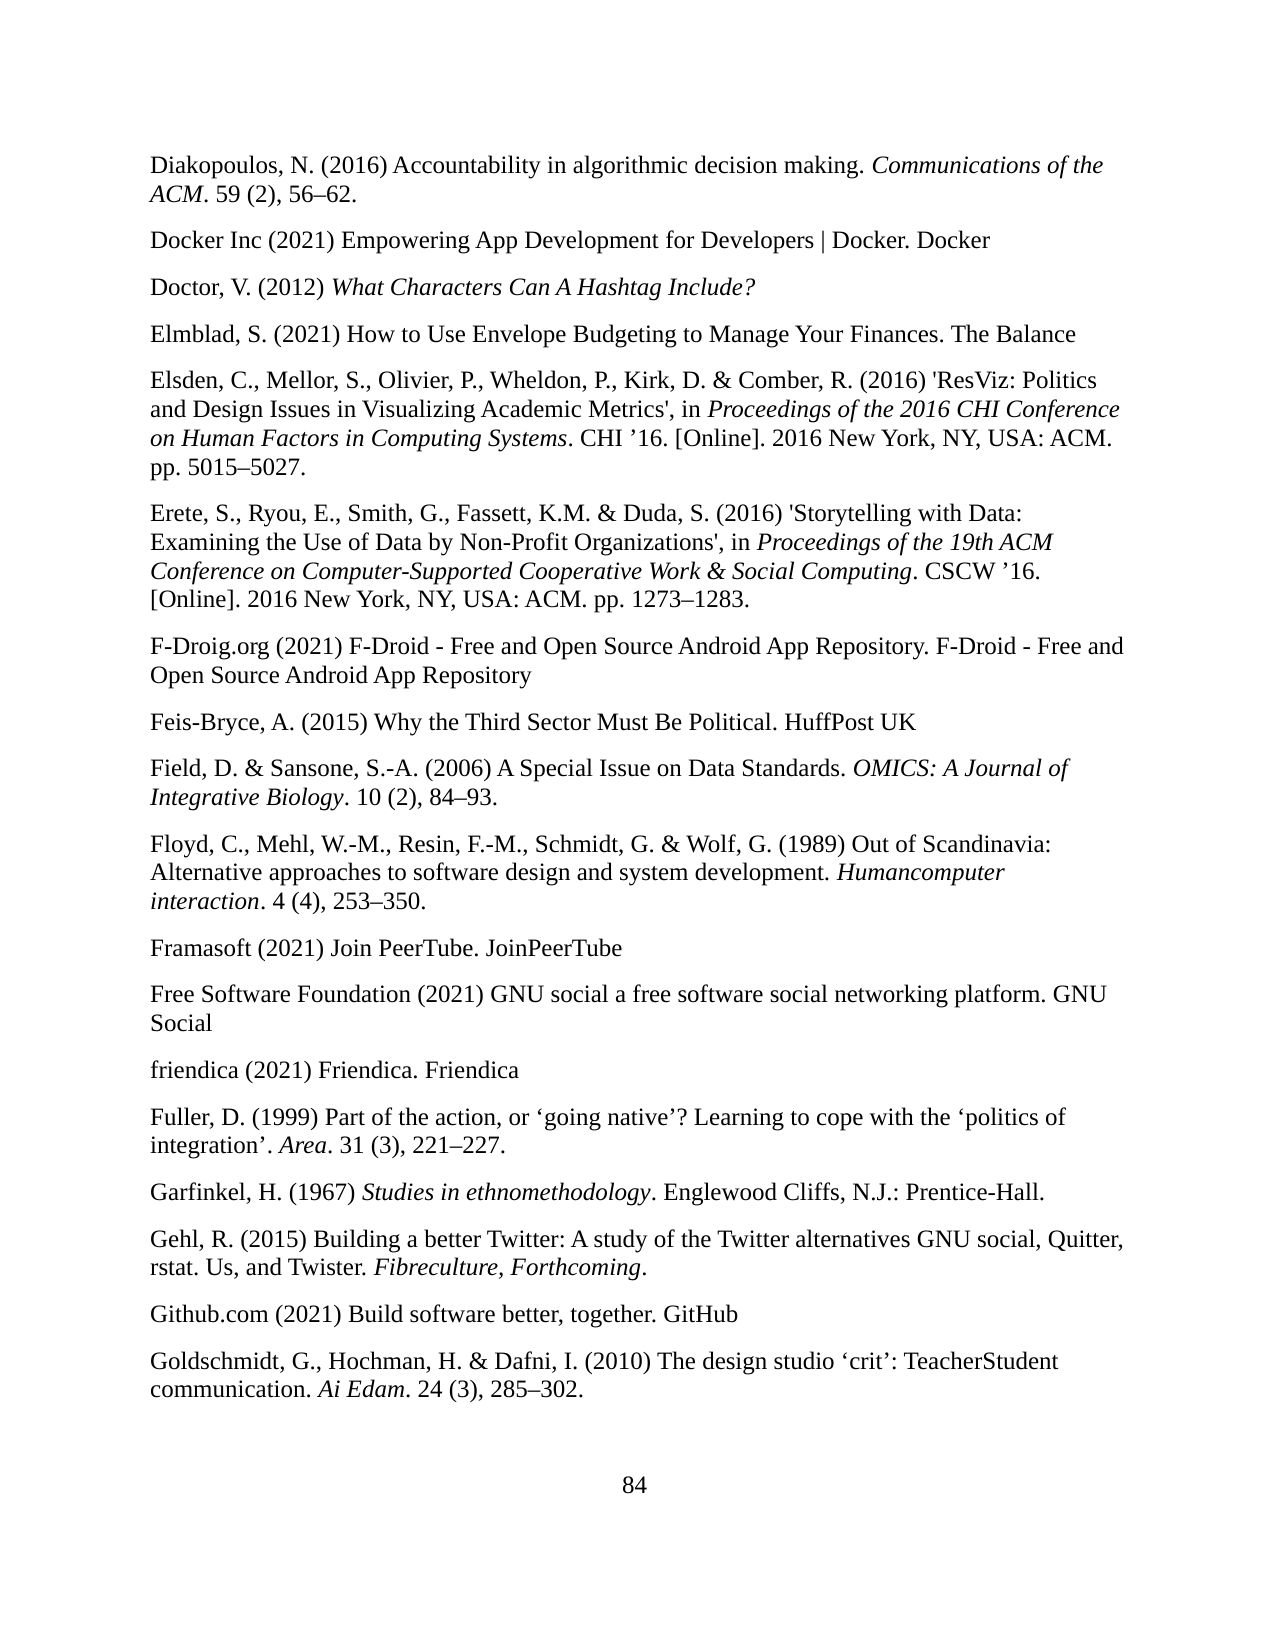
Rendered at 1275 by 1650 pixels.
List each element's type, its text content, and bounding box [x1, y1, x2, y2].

text Elsden, C., Mellor, S., Olivier, P., Wheldon, P., Kirk, D. & Comber, R. (2016) 'ResViz: Politics and Design Issues in Visualizing Academic Metrics', in Proceedings of the 2016 CHI Conference on Human Factors in Computing Systems. CHI ’16. [Online]. 2016 New York, NY, USA: ACM. pp. 5015–5027. [150, 365, 1125, 480]
text F-Droig.org (2021) F-Droid - Free and Open Source Android App Repository. F-Droid - Free and Open Source Android App Repository [150, 631, 1125, 689]
text Erete, S., Ryou, E., Smith, G., Fassett, K.M. & Duda, S. (2016) 'Storytelling with Data: Examining the Use of Data by Non-Profit Organizations', in Proceedings of the 19th ACM Conference on Computer-Supported Cooperative Work & Social Computing. CSCW ’16. [Online]. 2016 New York, NY, USA: ACM. pp. 1273–1283. [150, 498, 1125, 613]
text Goldschmidt, G., Hochman, H. & Dafni, I. (2010) The design studio ‘crit’: TeacherStudent communication. Ai Edam. 24 (3), 285–302. [150, 1346, 1125, 1403]
text Garfinkel, H. (1967) Studies in ethnomethodology. Englewood Cliffs, N.J.: Prentice-Hall. [150, 1177, 1125, 1206]
text Github.com (2021) Build software better, together. GitHub [150, 1299, 1125, 1328]
text Fuller, D. (1999) Part of the action, or ‘going native’? Learning to cope with the ‘politics of integration’. Area. 31 (3), 221–227. [150, 1102, 1125, 1159]
text Framasoft (2021) Join PeerTube. JoinPeerTube [150, 933, 1125, 962]
text Doctor, V. (2012) What Characters Can A Hashtag Include? [150, 272, 1125, 301]
text Diakopoulos, N. (2016) Accountability in algorithmic decision making. Communications of the ACM. 59 (2), 56–62. [150, 150, 1125, 207]
text Floyd, C., Mehl, W.-M., Resin, F.-M., Schmidt, G. & Wolf, G. (1989) Out of Scandinavia: Alternative approaches to software design and system development. Humancomputer interaction. 4 (4), 253–350. [150, 829, 1125, 915]
text friendica (2021) Friendica. Friendica [150, 1055, 1125, 1084]
text Elmblad, S. (2021) How to Use Envelope Budgeting to Manage Your Finances. The Balance [150, 319, 1125, 347]
text Gehl, R. (2015) Building a better Twitter: A study of the Twitter alternatives GNU social, Quitter, rstat. Us, and Twister. Fibreculture, Forthcoming. [150, 1224, 1125, 1281]
text Feis-Bryce, A. (2015) Why the Third Sector Must Be Political. HuffPost UK [150, 707, 1125, 735]
text Docker Inc (2021) Empowering App Development for Developers | Docker. Docker [150, 225, 1125, 254]
text Free Software Foundation (2021) GNU social a free software social networking platform. GNU Social [150, 979, 1125, 1037]
text Field, D. & Sansone, S.-A. (2006) A Special Issue on Data Standards. OMICS: A Journal of Integrative Biology. 10 (2), 84–93. [150, 753, 1125, 811]
